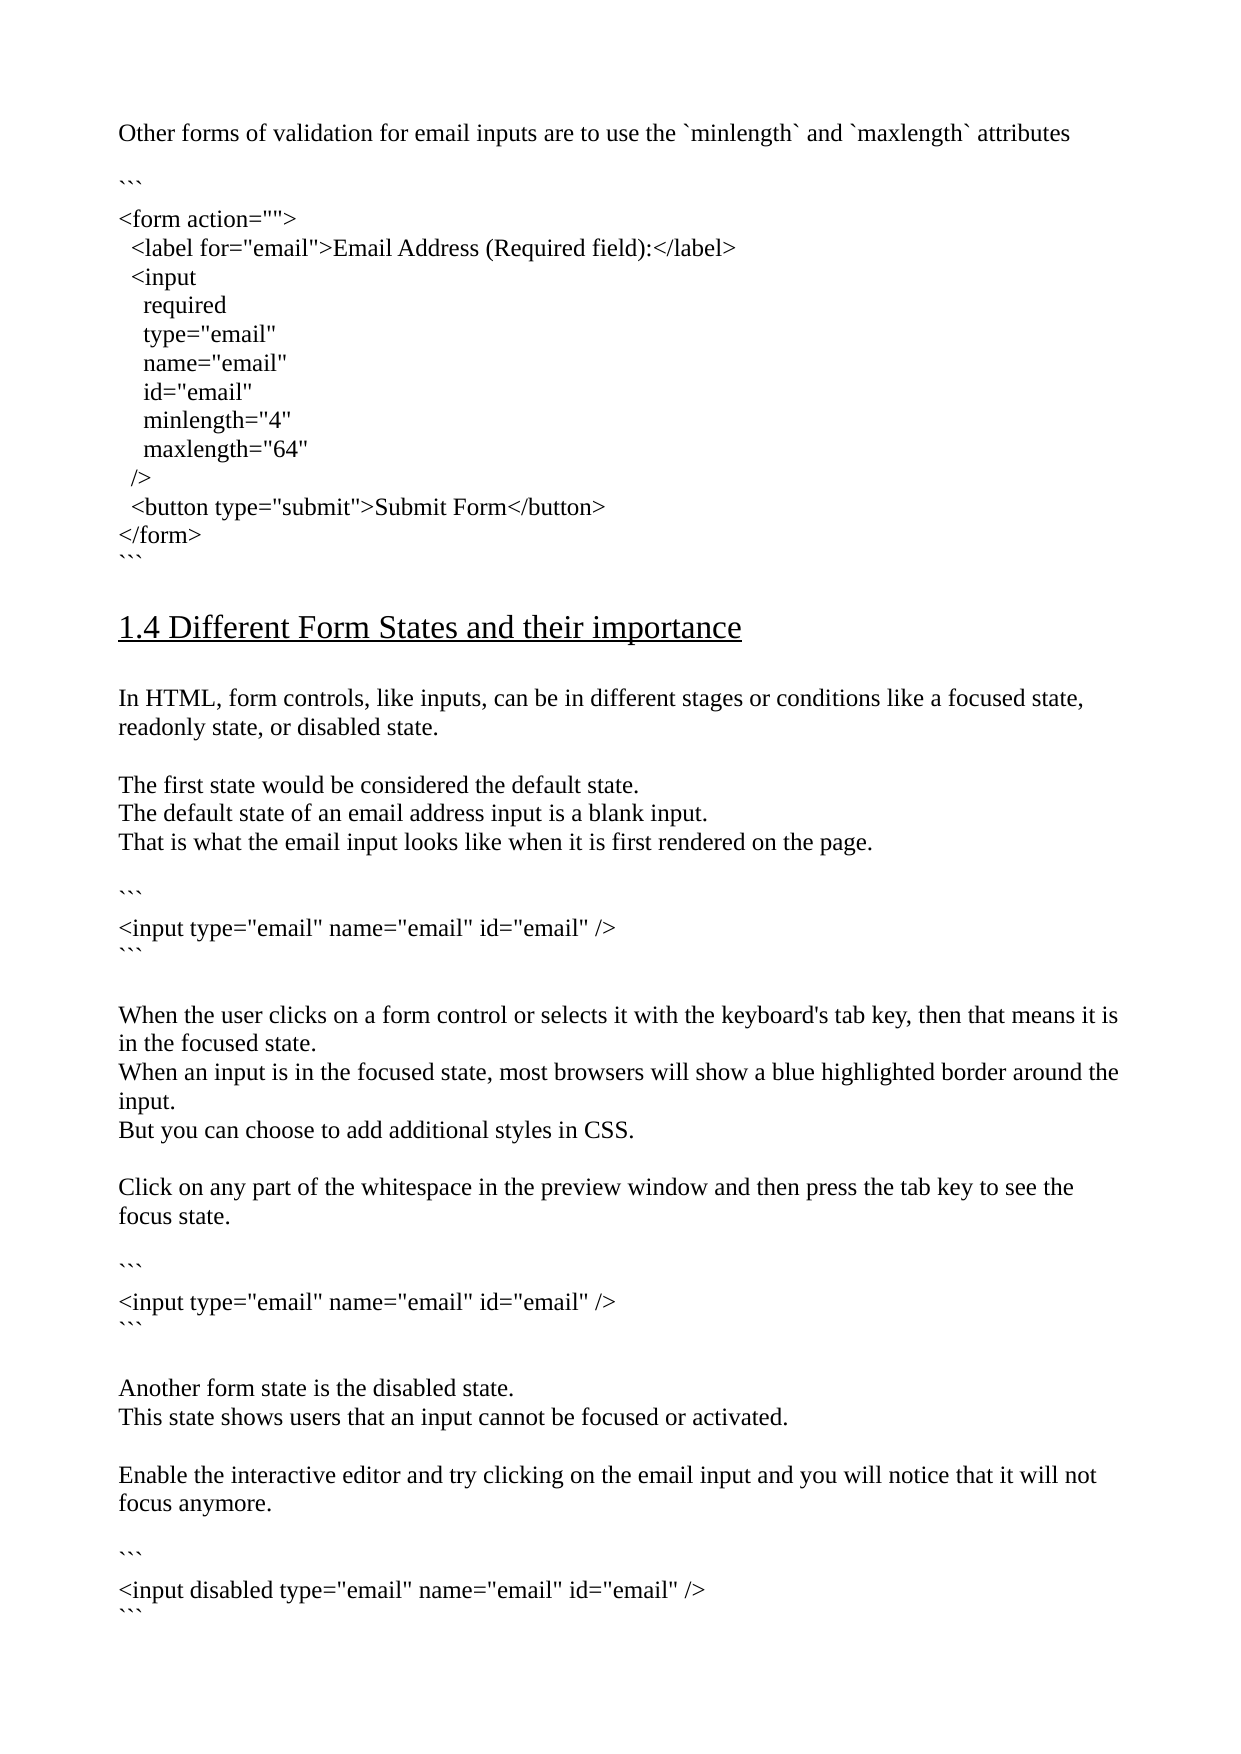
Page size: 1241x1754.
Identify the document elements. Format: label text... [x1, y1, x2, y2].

text id="email" [118, 377, 1122, 406]
text This state shows users that an input cannot be focused or activated. [118, 1402, 1122, 1431]
text Another form state is the disabled state. [118, 1373, 1122, 1402]
text In HTML, form controls, like inputs, can be in different stages or conditions like a focused state, readonly state, or disabled state. [118, 683, 1122, 741]
text <input [118, 262, 1122, 291]
text 1.4 Different Form States and their importance [118, 607, 1122, 645]
text Other forms of validation for email inputs are to use the `minlength` and `maxlength` attributes [118, 118, 1122, 147]
text But you can choose to add additional styles in CSS. [118, 1115, 1122, 1143]
text ``` [118, 1603, 1122, 1632]
text When an input is in the focused state, most browsers will show a blue highlighted border around the input. [118, 1057, 1122, 1115]
text minlength="4" [118, 406, 1122, 434]
text </form> [118, 521, 1122, 549]
text Click on any part of the whitespace in the preview window and then press the tab key to see the focus state. [118, 1172, 1122, 1230]
text /> [118, 463, 1122, 492]
text type="email" [118, 319, 1122, 348]
text maxlength="64" [118, 434, 1122, 463]
text That is what the email input looks like when it is first rendered on the page. [118, 827, 1122, 856]
text required [118, 291, 1122, 319]
text ``` [118, 1258, 1122, 1287]
text ``` [118, 1546, 1122, 1575]
text The first state would be considered the default state. [118, 770, 1122, 798]
text <input disabled type="email" name="email" id="email" /> [118, 1575, 1122, 1603]
text <input type="email" name="email" id="email" /> [118, 1287, 1122, 1316]
text name="email" [118, 348, 1122, 377]
text When the user clicks on a form control or selects it with the keyboard's tab key, then that means it is in the focused state. [118, 1000, 1122, 1057]
text Enable the interactive editor and try clicking on the email input and you will notice that it will not focus anymore. [118, 1460, 1122, 1517]
text <label for="email">Email Address (Required field):</label> [118, 233, 1122, 262]
text <input type="email" name="email" id="email" /> [118, 913, 1122, 942]
text <form action=""> [118, 204, 1122, 233]
text ``` [118, 549, 1122, 578]
text ``` [118, 1316, 1122, 1345]
text ``` [118, 942, 1122, 971]
text <button type="submit">Submit Form</button> [118, 492, 1122, 521]
text ``` [118, 176, 1122, 204]
text ``` [118, 885, 1122, 913]
text The default state of an email address input is a blank input. [118, 798, 1122, 827]
